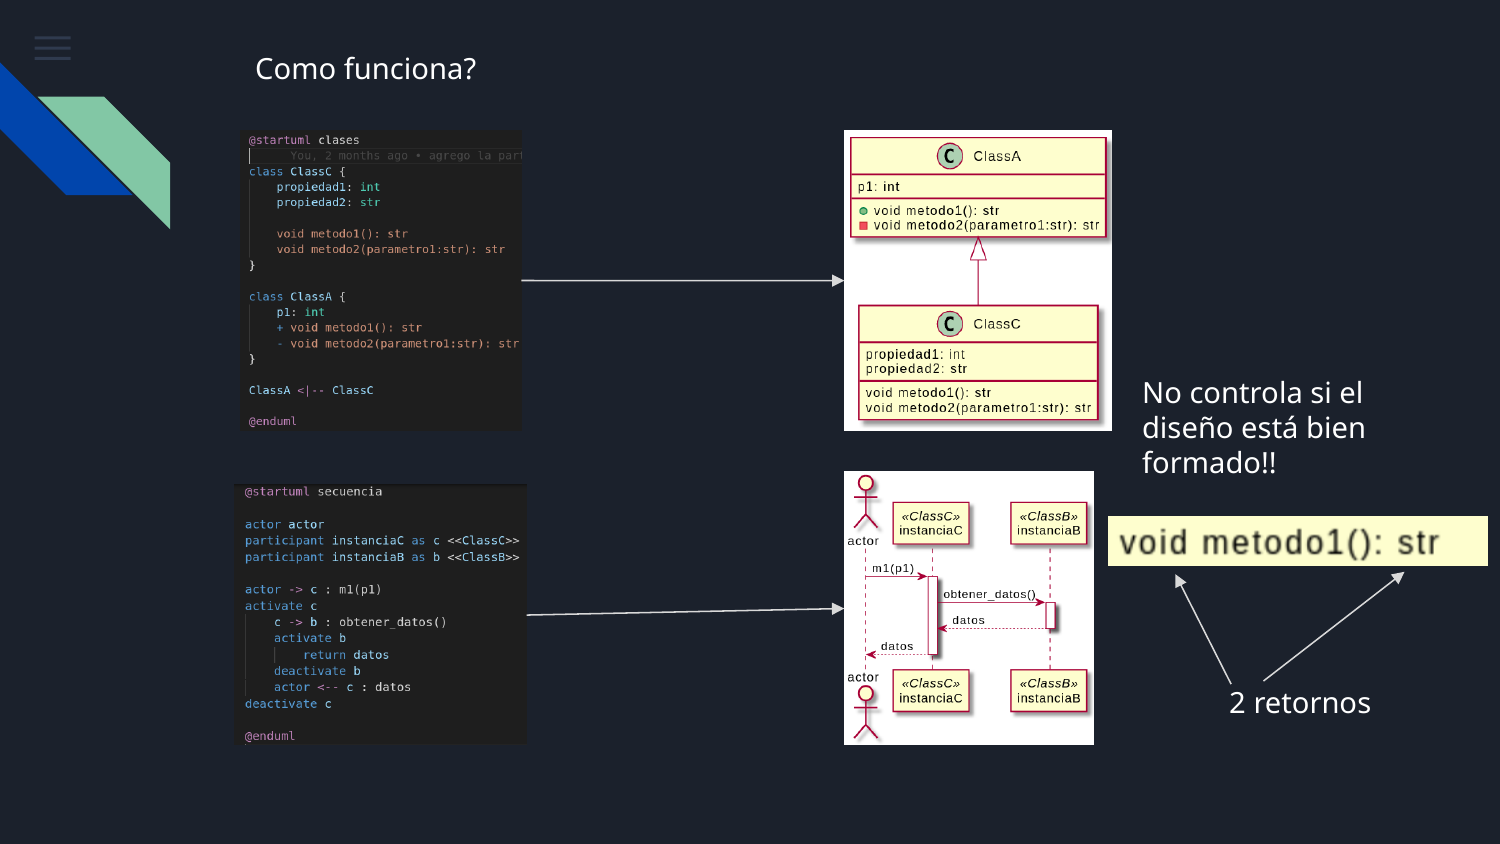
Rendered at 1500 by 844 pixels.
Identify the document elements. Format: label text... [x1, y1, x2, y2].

picture [1108, 516, 1488, 566]
picture [844, 471, 1094, 745]
picture [240, 130, 522, 431]
text_box Como funciona? [240, 35, 671, 101]
text_box 2 retornos [1214, 669, 1500, 735]
picture [234, 484, 527, 745]
picture [844, 130, 1112, 431]
text_box No controla si el diseño está bien formado!! [1127, 359, 1451, 495]
